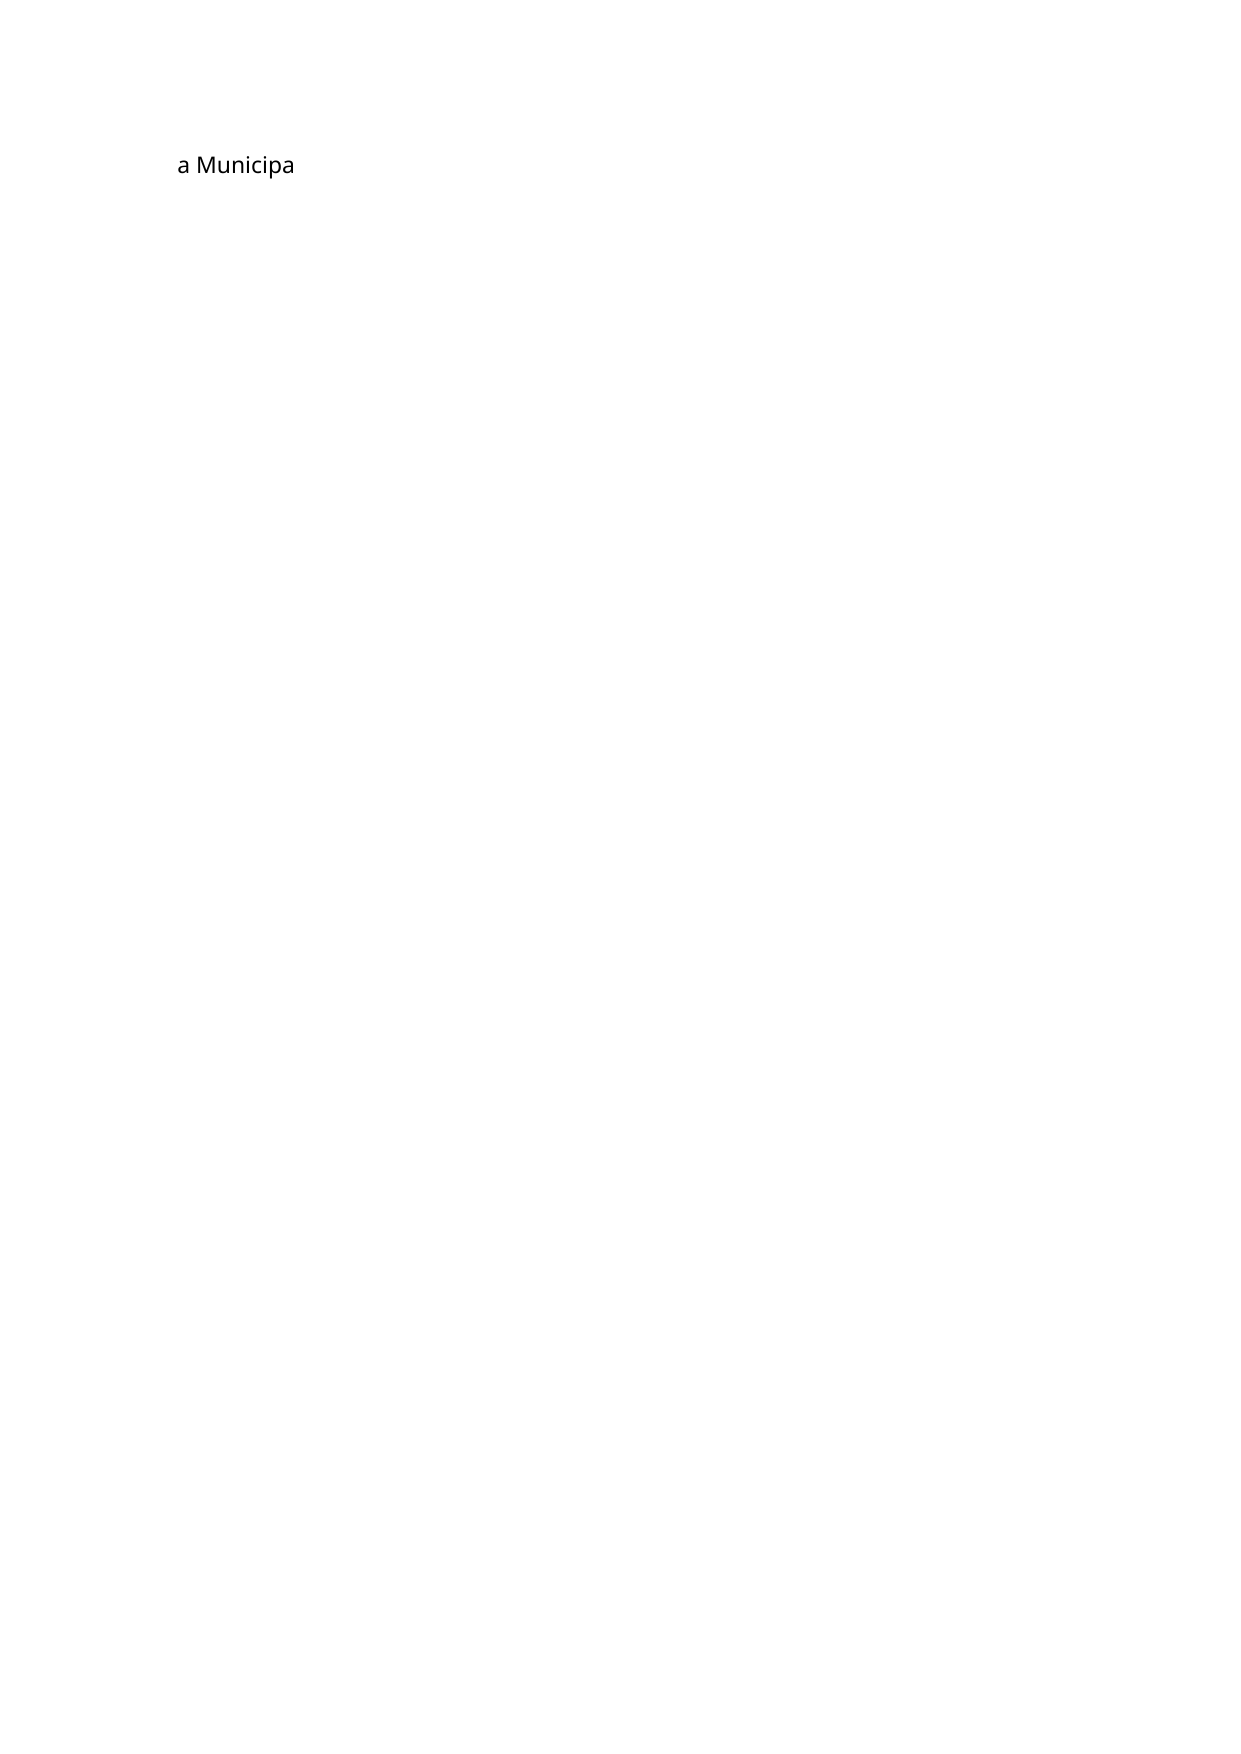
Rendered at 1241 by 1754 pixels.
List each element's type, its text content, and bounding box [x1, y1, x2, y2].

text a Municipa [177, 149, 1063, 181]
